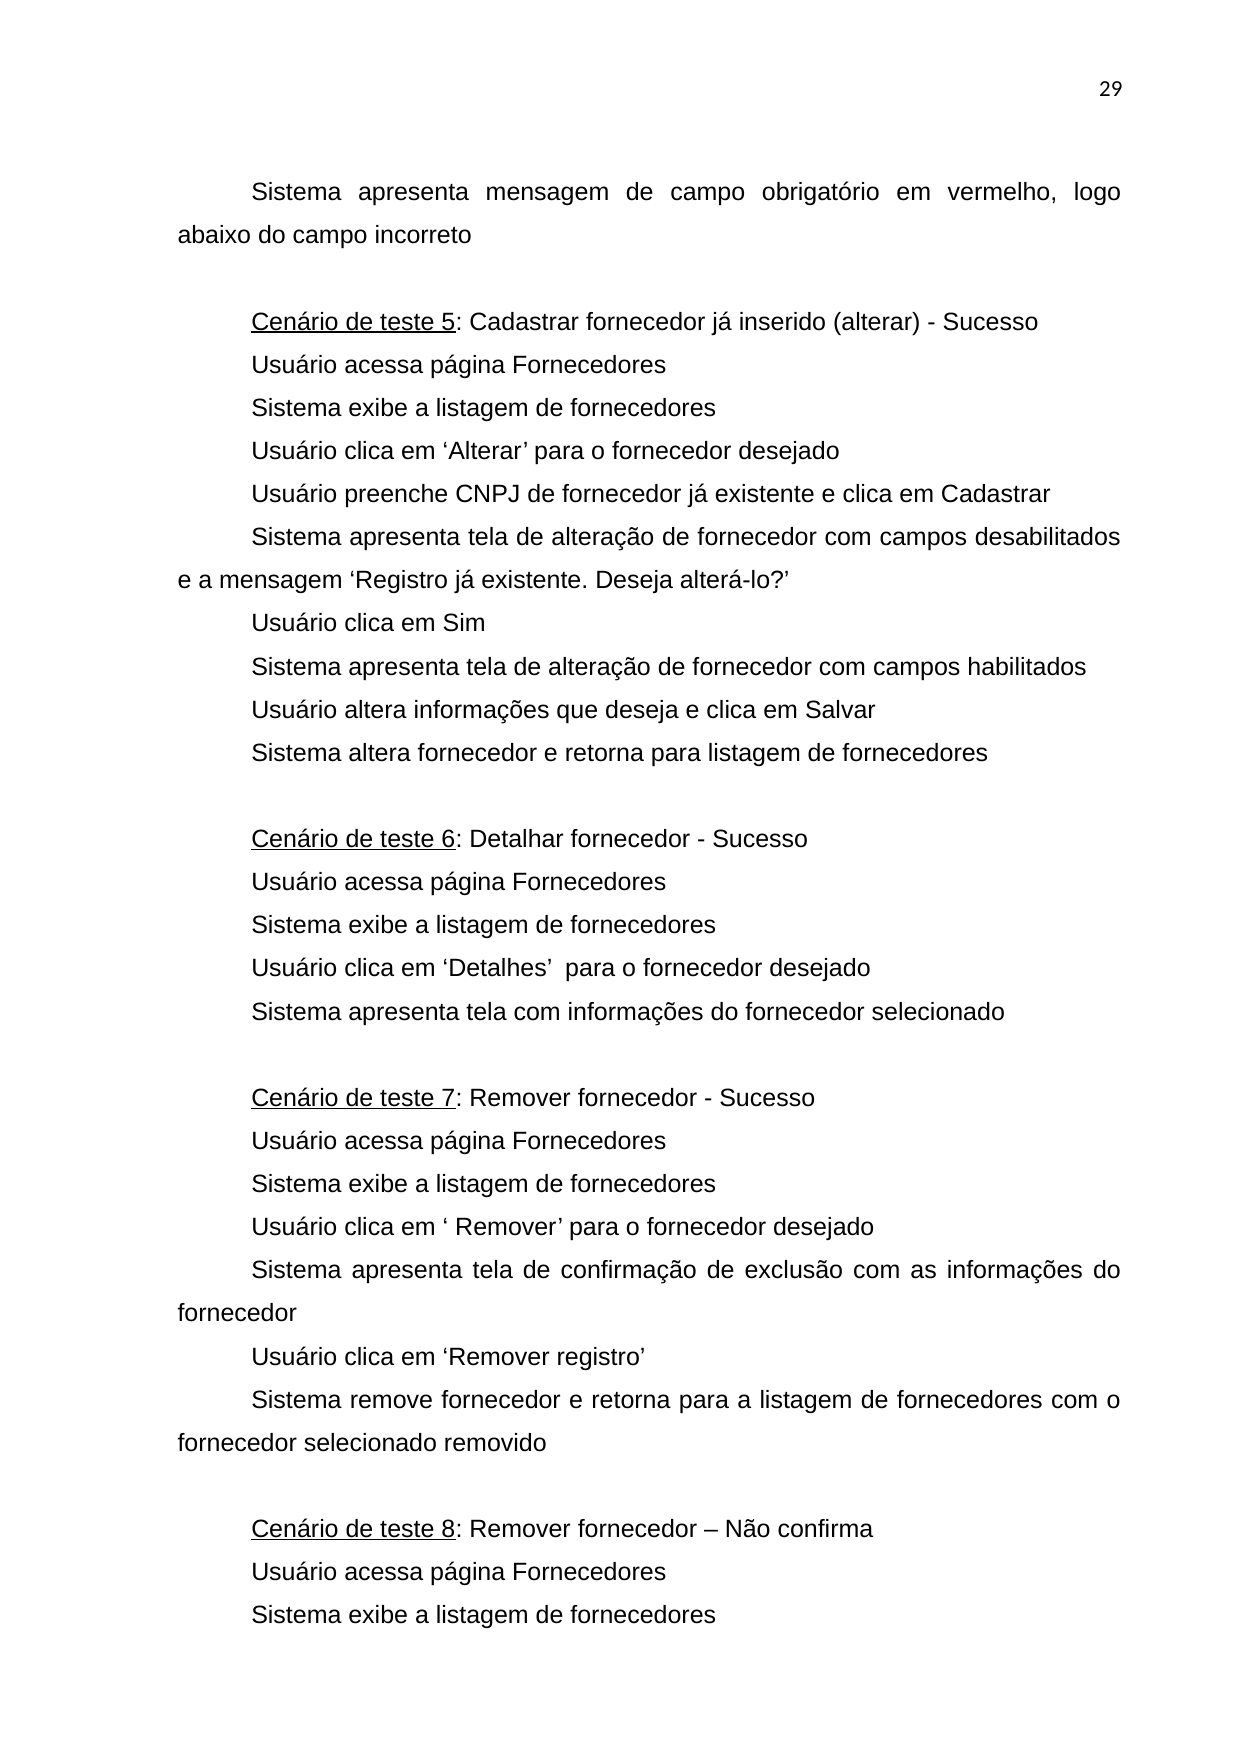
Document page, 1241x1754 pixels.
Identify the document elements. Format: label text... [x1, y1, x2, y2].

text Sistema apresenta tela de alteração de fornecedor com campos habilitados [177, 652, 1122, 680]
text Usuário preenche CNPJ de fornecedor já existente e clica em Cadastrar [177, 479, 1122, 508]
text Usuário clica em ‘ Remover’ para o fornecedor desejado [177, 1212, 1122, 1241]
text Usuário acessa página Fornecedores [177, 867, 1122, 896]
text Cenário de teste 5: Cadastrar fornecedor já inserido (alterar) - Sucesso [177, 307, 1122, 335]
text Sistema altera fornecedor e retorna para listagem de fornecedores [177, 738, 1122, 767]
text Usuário acessa página Fornecedores [177, 1126, 1122, 1155]
text Cenário de teste 7: Remover fornecedor - Sucesso [177, 1083, 1122, 1112]
text Sistema exibe a listagem de fornecedores [177, 1600, 1122, 1629]
text Usuário acessa página Fornecedores [177, 350, 1122, 378]
text Sistema remove fornecedor e retorna para a listagem de fornecedores com o fornecedor selecionado removido [177, 1385, 1122, 1457]
text Sistema exibe a listagem de fornecedores [177, 910, 1122, 939]
text Usuário clica em ‘Alterar’ para o fornecedor desejado [177, 436, 1122, 465]
text Cenário de teste 8: Remover fornecedor – Não confirma [177, 1514, 1122, 1543]
text Sistema exibe a listagem de fornecedores [177, 1169, 1122, 1198]
text Usuário altera informações que deseja e clica em Salvar [177, 695, 1122, 723]
text Sistema apresenta mensagem de campo obrigatório em vermelho, logo abaixo do campo incorreto [177, 177, 1122, 249]
text Sistema exibe a listagem de fornecedores [177, 393, 1122, 422]
text Sistema apresenta tela com informações do fornecedor selecionado [177, 997, 1122, 1025]
text Usuário acessa página Fornecedores [177, 1557, 1122, 1586]
text Sistema apresenta tela de alteração de fornecedor com campos desabilitados e a mensagem ‘Registro já existente. Deseja alterá-lo?’ [177, 522, 1122, 594]
text Usuário clica em Sim [177, 608, 1122, 637]
text Cenário de teste 6: Detalhar fornecedor - Sucesso [177, 824, 1122, 853]
text Usuário clica em ‘Detalhes’ para o fornecedor desejado [177, 953, 1122, 982]
text Usuário clica em ‘Remover registro’ [177, 1342, 1122, 1370]
text Sistema apresenta tela de confirmação de exclusão com as informações do fornecedor [177, 1255, 1122, 1327]
